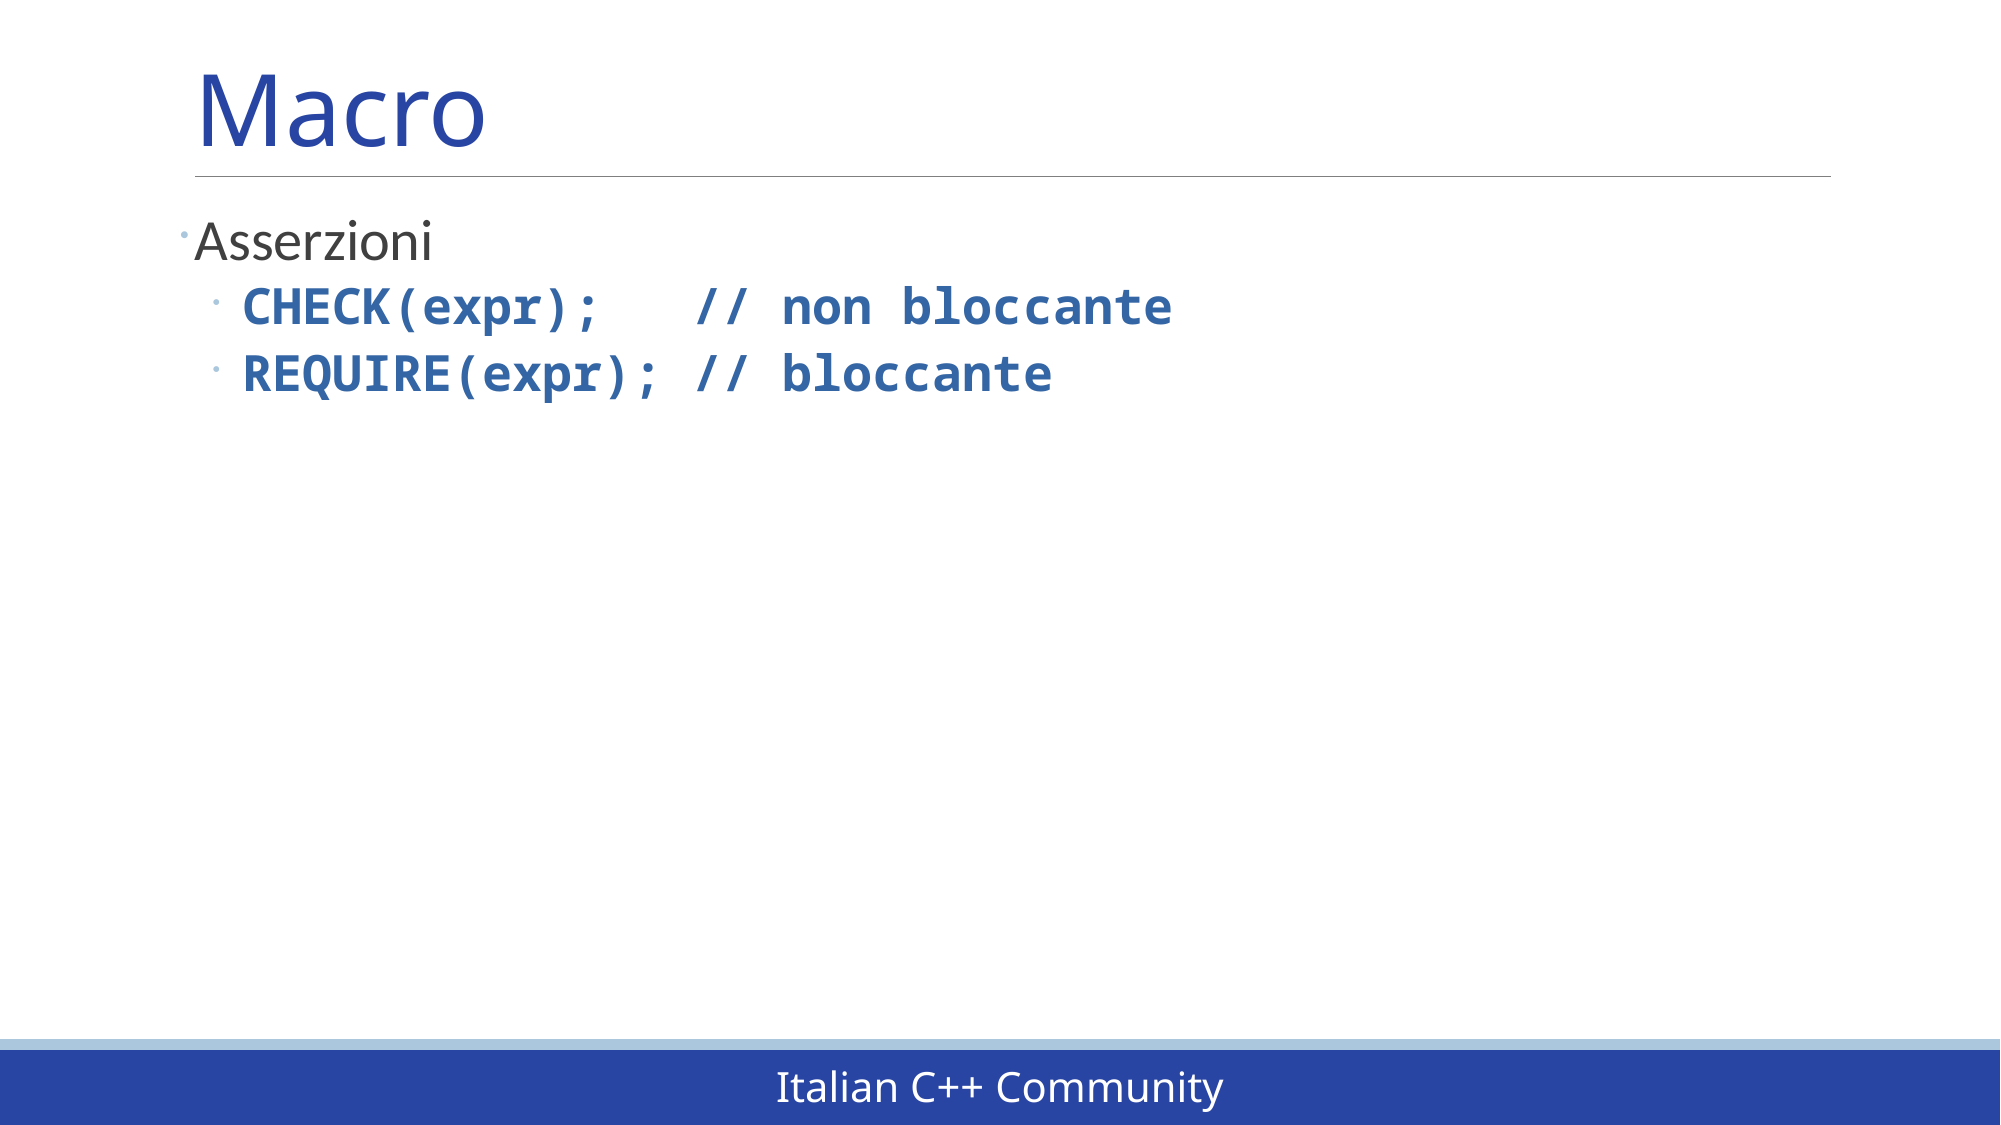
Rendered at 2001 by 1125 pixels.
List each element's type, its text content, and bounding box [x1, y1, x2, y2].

title Macro [179, 2, 1830, 175]
list Asserzioni CHECK(expr); // non bloccante REQUIRE(expr); // bloccante [179, 202, 1830, 1011]
